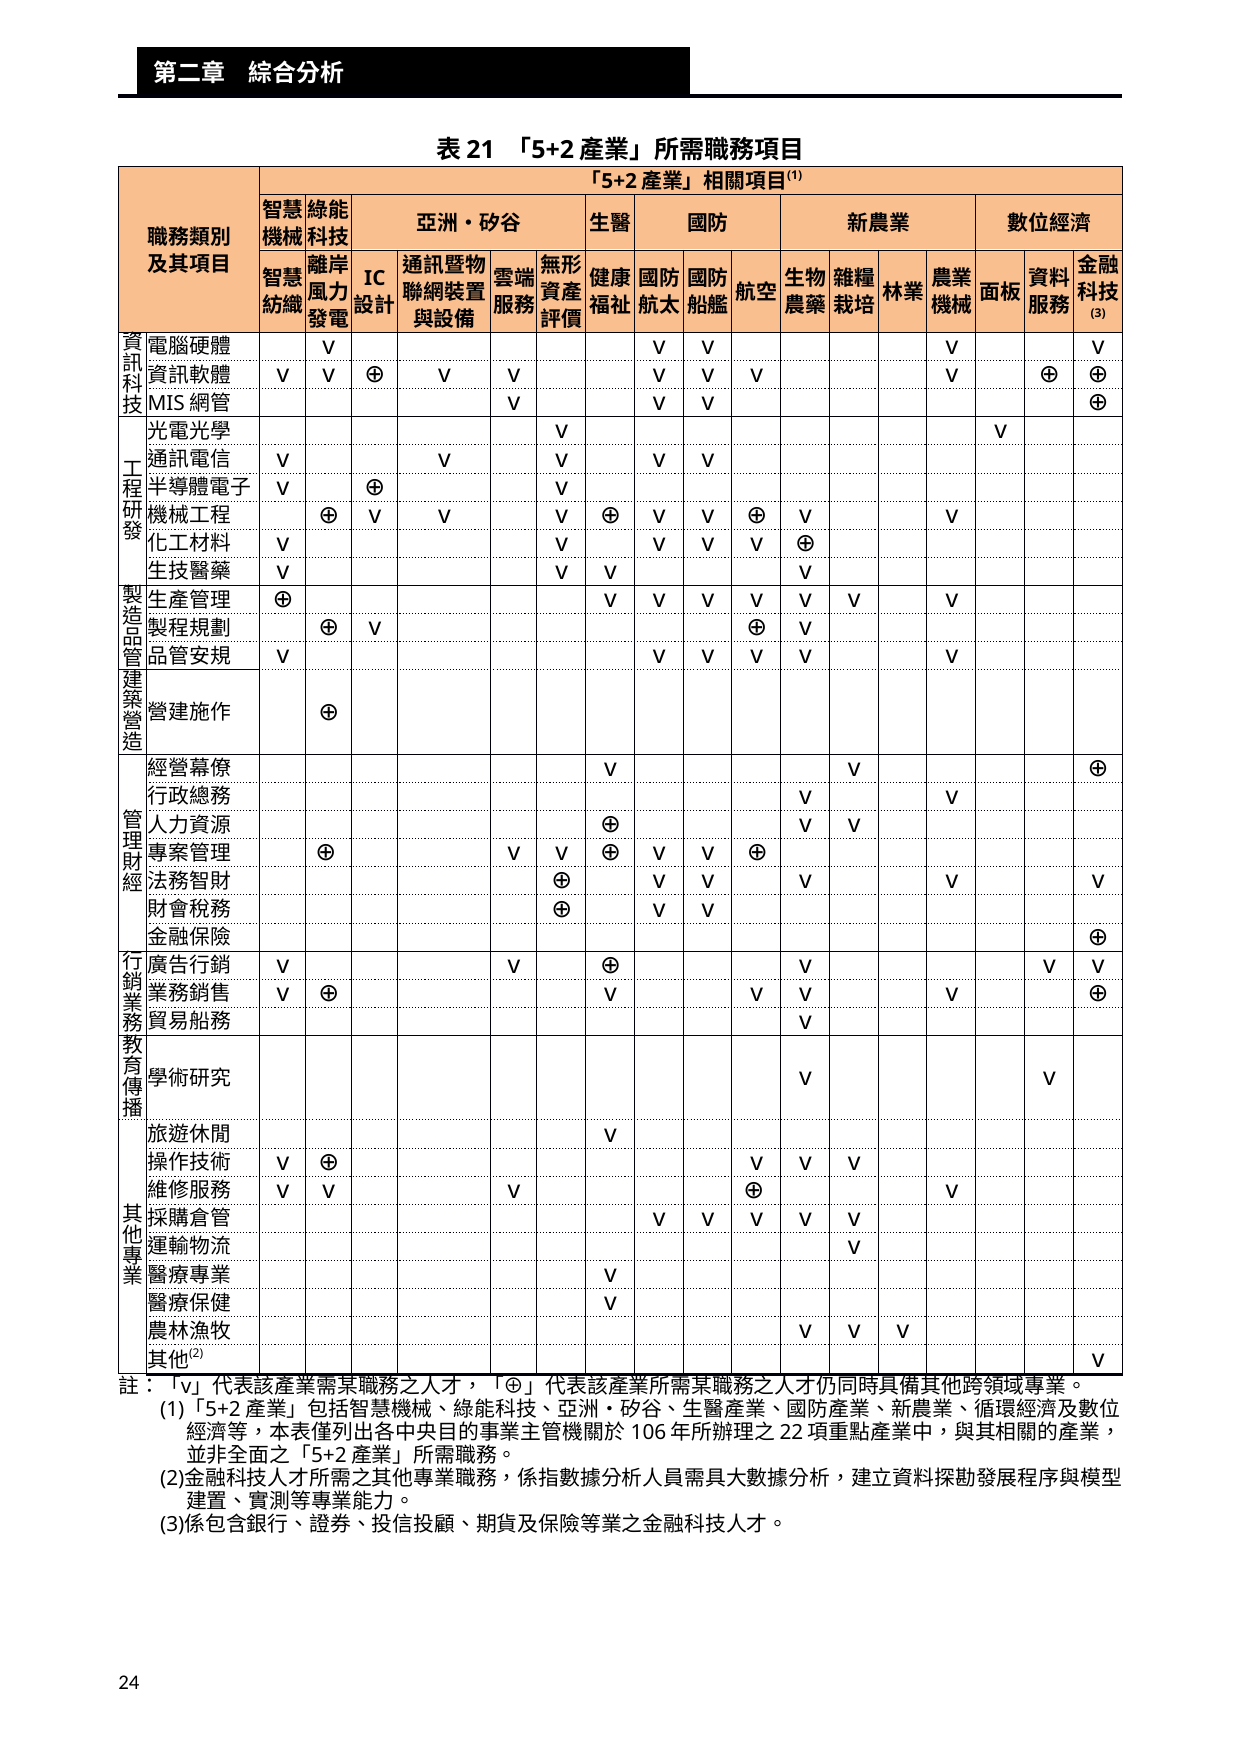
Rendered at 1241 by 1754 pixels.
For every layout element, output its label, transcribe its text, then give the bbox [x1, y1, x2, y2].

table_cell [684, 1316, 731, 1344]
table_cell [976, 782, 1024, 810]
table_cell [1074, 557, 1122, 585]
table_cell [635, 1176, 683, 1204]
table_cell [976, 1148, 1024, 1176]
table_cell v [586, 1119, 634, 1147]
table_cell [830, 360, 878, 388]
table_cell [586, 894, 634, 922]
table_cell v [398, 501, 490, 529]
table_cell [635, 1119, 683, 1147]
table_cell [352, 529, 397, 557]
table_cell [1025, 613, 1073, 641]
table_cell [830, 782, 878, 810]
table_cell [976, 1176, 1024, 1204]
table_cell [830, 417, 878, 444]
table_cell [398, 1119, 490, 1147]
table_cell [635, 1288, 683, 1316]
table_cell [684, 755, 731, 782]
table_cell v [684, 838, 731, 866]
table_cell [1074, 1007, 1122, 1035]
table_cell [260, 782, 305, 810]
table_cell [586, 613, 634, 641]
table_cell [306, 557, 351, 585]
table_cell [1025, 417, 1073, 444]
table_cell [491, 923, 536, 951]
table_cell v [260, 557, 305, 585]
table_cell [879, 388, 926, 416]
table_cell [491, 641, 536, 669]
table_cell v [781, 586, 829, 613]
table_cell v [537, 557, 585, 585]
table_cell [260, 1316, 305, 1344]
table_cell [537, 1036, 585, 1119]
table_cell v [927, 333, 975, 360]
table_cell [781, 444, 829, 472]
table_cell [879, 1176, 926, 1204]
table_cell [684, 1007, 731, 1035]
table_cell v [635, 1204, 683, 1232]
table_cell [1074, 1119, 1122, 1147]
table_cell [537, 669, 585, 754]
table_cell [398, 923, 490, 951]
table_cell [537, 613, 585, 641]
table_cell [260, 1204, 305, 1232]
table_cell [537, 1288, 585, 1316]
table_cell [976, 613, 1024, 641]
table_cell [830, 1036, 878, 1119]
table_cell ⊕ [306, 838, 351, 866]
table_cell [586, 782, 634, 810]
table_cell v [684, 444, 731, 472]
table_cell v [732, 529, 780, 557]
table_cell [1025, 782, 1073, 810]
table_cell 經營幕僚 [147, 755, 259, 782]
table_cell v [635, 586, 683, 613]
table_cell [491, 557, 536, 585]
table_cell [830, 1007, 878, 1035]
table_cell [927, 417, 975, 444]
table_cell v [830, 1232, 878, 1260]
table_cell [537, 586, 585, 613]
table_cell [635, 1007, 683, 1035]
table_cell [879, 669, 926, 754]
table_cell [684, 473, 731, 501]
table_cell [398, 641, 490, 669]
table_cell [398, 952, 490, 979]
table_cell [306, 1007, 351, 1035]
table_cell [306, 388, 351, 416]
table_cell [398, 1344, 490, 1372]
table_cell [879, 1260, 926, 1288]
table_cell 金融科技(3) [1074, 251, 1122, 332]
table_cell [352, 669, 397, 754]
table_cell v [684, 333, 731, 360]
table_cell v [781, 1036, 829, 1119]
table_cell [879, 360, 926, 388]
table_cell v [732, 586, 780, 613]
table_cell ⊕ [1074, 360, 1122, 388]
table_cell [306, 586, 351, 613]
table_cell v [1074, 333, 1122, 360]
table_cell [1074, 810, 1122, 838]
table_cell ⊕ [586, 838, 634, 866]
table_cell [732, 1260, 780, 1288]
table_cell [306, 1288, 351, 1316]
table_cell [732, 333, 780, 360]
table_cell [260, 501, 305, 529]
table_cell [352, 894, 397, 922]
table_cell [1025, 755, 1073, 782]
table_cell [732, 755, 780, 782]
table_cell [398, 1232, 490, 1260]
table_cell v [732, 1204, 780, 1232]
table_cell [260, 613, 305, 641]
table_cell ⊕ [781, 529, 829, 557]
table_cell v [781, 1007, 829, 1035]
table_cell v [830, 1316, 878, 1344]
table_cell v [635, 838, 683, 866]
table_cell [927, 444, 975, 472]
table_cell [1074, 1260, 1122, 1288]
table_cell [537, 979, 585, 1007]
table_cell ⊕ [1074, 755, 1122, 782]
table_cell v [927, 586, 975, 613]
table_cell v [635, 866, 683, 894]
table_cell [586, 444, 634, 472]
table_cell v [927, 782, 975, 810]
table_cell v [491, 1176, 536, 1204]
table_cell [1025, 669, 1073, 754]
table_cell v [830, 755, 878, 782]
table_cell [586, 1007, 634, 1035]
table_cell 品管安規 [147, 641, 259, 669]
table_cell [879, 1344, 926, 1372]
table_cell [1025, 586, 1073, 613]
table_cell v [260, 444, 305, 472]
table_cell [352, 810, 397, 838]
table_cell 維修服務 [147, 1176, 259, 1204]
table_cell [260, 1119, 305, 1147]
table_cell [976, 755, 1024, 782]
table_cell 國防航太 [635, 251, 683, 332]
table_cell [879, 1119, 926, 1147]
table_cell [586, 473, 634, 501]
table_cell [927, 1148, 975, 1176]
table_cell [976, 473, 1024, 501]
table_cell [352, 388, 397, 416]
table_cell [879, 755, 926, 782]
table_cell 廣告行銷 [147, 952, 259, 979]
table_cell [352, 1119, 397, 1147]
table_cell v [927, 501, 975, 529]
table_cell [732, 473, 780, 501]
table_cell [306, 952, 351, 979]
table_cell [1025, 388, 1073, 416]
table_cell v [684, 388, 731, 416]
table_cell [1025, 1176, 1073, 1204]
table_cell [306, 641, 351, 669]
table_cell [537, 810, 585, 838]
table_cell [398, 1288, 490, 1316]
table_cell [537, 641, 585, 669]
table_cell [635, 952, 683, 979]
table_cell [537, 1007, 585, 1035]
table_cell [1074, 782, 1122, 810]
table_cell [260, 1288, 305, 1316]
table_cell [260, 894, 305, 922]
table_cell [586, 1148, 634, 1176]
table_cell [879, 417, 926, 444]
table_cell [732, 669, 780, 754]
table_cell 無形資產評價 [537, 251, 585, 332]
table_cell [352, 1316, 397, 1344]
table_cell [1074, 1176, 1122, 1204]
table_cell [781, 669, 829, 754]
table_cell [830, 473, 878, 501]
table_cell v [260, 952, 305, 979]
table_cell [1025, 979, 1073, 1007]
table_cell v [684, 1204, 731, 1232]
table_cell [1025, 894, 1073, 922]
table_cell [781, 755, 829, 782]
table_cell [352, 1260, 397, 1288]
table_cell [260, 810, 305, 838]
table_cell [306, 866, 351, 894]
table_cell v [537, 501, 585, 529]
table_cell [879, 952, 926, 979]
table_cell 業務銷售 [147, 979, 259, 1007]
table_cell v [352, 501, 397, 529]
table_cell [781, 1260, 829, 1288]
table_cell [1025, 923, 1073, 951]
table_cell v [537, 444, 585, 472]
table_cell ⊕ [306, 669, 351, 754]
table_cell v [260, 641, 305, 669]
table_cell [684, 1119, 731, 1147]
table_cell [684, 417, 731, 444]
table_cell [1025, 1316, 1073, 1344]
table_cell v [306, 360, 351, 388]
table_cell [879, 586, 926, 613]
table_cell v [830, 810, 878, 838]
table_cell [306, 1316, 351, 1344]
table_cell [491, 1036, 536, 1119]
table_cell [306, 923, 351, 951]
table_cell ⊕ [586, 810, 634, 838]
table_cell v [830, 1148, 878, 1176]
table_cell [635, 557, 683, 585]
table_cell v [537, 529, 585, 557]
table_cell [1074, 1316, 1122, 1344]
table_cell [398, 1007, 490, 1035]
table_cell [1074, 586, 1122, 613]
table_cell v [260, 979, 305, 1007]
table_cell [781, 1288, 829, 1316]
table_cell [491, 979, 536, 1007]
table_cell [684, 923, 731, 951]
table_cell [352, 1176, 397, 1204]
table_cell [398, 1036, 490, 1119]
table_cell 生產管理 [147, 586, 259, 613]
table_cell [1074, 417, 1122, 444]
table_cell [879, 782, 926, 810]
table_cell [830, 1344, 878, 1372]
table_cell [352, 333, 397, 360]
table_cell [398, 529, 490, 557]
table_cell v [491, 360, 536, 388]
table_cell [1074, 838, 1122, 866]
table_cell [1025, 1148, 1073, 1176]
table_cell [976, 1316, 1024, 1344]
table_cell [1025, 1007, 1073, 1035]
table_cell [398, 333, 490, 360]
table_cell [684, 557, 731, 585]
table_cell [879, 838, 926, 866]
table_cell v [781, 979, 829, 1007]
table_cell [732, 866, 780, 894]
table_cell [260, 866, 305, 894]
table_cell v [260, 1176, 305, 1204]
table_cell [586, 1316, 634, 1344]
table_cell [781, 1232, 829, 1260]
table_cell ⊕ [1074, 979, 1122, 1007]
table_cell v [781, 501, 829, 529]
table_cell [879, 1232, 926, 1260]
table_cell [927, 1232, 975, 1260]
table_cell 專案管理 [147, 838, 259, 866]
table_cell [306, 417, 351, 444]
table_cell v [732, 979, 780, 1007]
table_cell [1074, 501, 1122, 529]
table_cell v [635, 333, 683, 360]
table_cell [976, 360, 1024, 388]
table_cell 行政總務 [147, 782, 259, 810]
table_cell [732, 1232, 780, 1260]
table_cell [781, 333, 829, 360]
table_cell [684, 1176, 731, 1204]
table_cell [635, 1344, 683, 1372]
table_cell [491, 866, 536, 894]
table_cell 運輸物流 [147, 1232, 259, 1260]
table_cell v [398, 444, 490, 472]
table_cell v [491, 388, 536, 416]
table_cell [491, 1007, 536, 1035]
table_cell [781, 1176, 829, 1204]
table_cell [976, 894, 1024, 922]
table_cell [586, 1232, 634, 1260]
table_cell v [260, 473, 305, 501]
table_cell [781, 360, 829, 388]
table_cell [398, 1148, 490, 1176]
table_cell [537, 1260, 585, 1288]
table_cell [1025, 1119, 1073, 1147]
table_cell [586, 866, 634, 894]
table_cell [684, 1260, 731, 1288]
table_cell 貿易船務 [147, 1007, 259, 1035]
table_cell [879, 501, 926, 529]
table_cell [830, 894, 878, 922]
table_cell [398, 1176, 490, 1204]
table_cell [976, 388, 1024, 416]
text (3)係包含銀行、證券、投信投顧、期貨及保險等業之金融科技人才。 [118, 1513, 1122, 1536]
table_cell [781, 1344, 829, 1372]
table_cell [491, 894, 536, 922]
table_cell [398, 894, 490, 922]
table_cell [635, 1316, 683, 1344]
table_cell 國防船艦 [684, 251, 731, 332]
table_cell v [306, 333, 351, 360]
table_cell [1074, 473, 1122, 501]
table_cell v [781, 613, 829, 641]
table_cell v [635, 444, 683, 472]
table_cell [1025, 333, 1073, 360]
table_cell v [586, 1260, 634, 1288]
table_cell 生技醫藥 [147, 557, 259, 585]
table_cell [830, 388, 878, 416]
table_cell ⊕ [586, 501, 634, 529]
table_cell [830, 641, 878, 669]
table_cell [830, 838, 878, 866]
table_cell [491, 333, 536, 360]
table_cell v [781, 952, 829, 979]
table_cell [879, 444, 926, 472]
table_cell [927, 613, 975, 641]
table_cell [306, 1260, 351, 1288]
table_cell [586, 1204, 634, 1232]
table_cell [976, 1260, 1024, 1288]
table_cell [684, 1232, 731, 1260]
table_cell [306, 529, 351, 557]
table_cell [1074, 641, 1122, 669]
table_cell v [635, 501, 683, 529]
table_cell [927, 1036, 975, 1119]
table_cell [398, 755, 490, 782]
table_cell [398, 613, 490, 641]
table_cell ⊕ [1074, 388, 1122, 416]
table_cell 採購倉管 [147, 1204, 259, 1232]
table_cell v [732, 641, 780, 669]
table_cell [976, 444, 1024, 472]
table_cell [732, 417, 780, 444]
table_cell [635, 613, 683, 641]
table_cell [352, 557, 397, 585]
table_cell [976, 333, 1024, 360]
table_cell [830, 669, 878, 754]
table_cell [635, 1260, 683, 1288]
table_cell [1025, 866, 1073, 894]
table_cell [491, 810, 536, 838]
table_cell [306, 1344, 351, 1372]
table_cell 亞洲‧矽谷 [352, 195, 585, 249]
table_cell [491, 1288, 536, 1316]
table_cell 營建施作 [147, 670, 259, 754]
table_cell [1025, 557, 1073, 585]
table_cell [586, 1344, 634, 1372]
table_cell [491, 501, 536, 529]
table_cell [537, 755, 585, 782]
table_cell [732, 1119, 780, 1147]
table_cell [260, 838, 305, 866]
table_cell v [1074, 952, 1122, 979]
table_cell [1025, 1204, 1073, 1232]
table_cell [398, 866, 490, 894]
table_cell [537, 782, 585, 810]
table_cell [976, 1007, 1024, 1035]
table_cell [927, 388, 975, 416]
table_cell [927, 1119, 975, 1147]
table_cell 財會稅務 [147, 894, 259, 922]
table_cell [732, 1344, 780, 1372]
table_cell [684, 669, 731, 754]
table_cell [684, 1288, 731, 1316]
table_header 「5+2產業」相關項目(1) [260, 167, 1122, 194]
table_cell [927, 1316, 975, 1344]
table_cell [976, 1119, 1024, 1147]
table_cell 通訊暨物聯網裝置與設備 [398, 251, 490, 332]
table_cell [879, 923, 926, 951]
table_cell ⊕ [732, 613, 780, 641]
table_cell [879, 894, 926, 922]
table_cell [352, 1148, 397, 1176]
table_cell [830, 1119, 878, 1147]
table_cell [352, 1344, 397, 1372]
table_cell [732, 810, 780, 838]
table_cell 數位經濟 [976, 195, 1122, 249]
table_cell [976, 810, 1024, 838]
table_cell 製造品管 [119, 586, 146, 669]
table_cell v [781, 557, 829, 585]
table_cell [976, 923, 1024, 951]
table_cell [1025, 810, 1073, 838]
table_cell 智慧紡織 [260, 251, 305, 332]
table_cell [306, 444, 351, 472]
table_cell [927, 557, 975, 585]
table_cell [586, 641, 634, 669]
table_cell [976, 1288, 1024, 1316]
table_cell 學術研究 [147, 1036, 259, 1119]
table_cell 金融保險 [147, 923, 259, 951]
table_cell v [306, 1176, 351, 1204]
table_cell [976, 501, 1024, 529]
table_cell [927, 1007, 975, 1035]
table_cell [684, 952, 731, 979]
table_cell [537, 1316, 585, 1344]
table_cell [1025, 444, 1073, 472]
table_cell [635, 979, 683, 1007]
table_cell [260, 1007, 305, 1035]
table_cell [1074, 669, 1122, 754]
table_cell [927, 894, 975, 922]
table_cell ⊕ [1074, 923, 1122, 951]
table_cell [537, 1344, 585, 1372]
table_cell [1074, 1232, 1122, 1260]
table_cell [732, 1316, 780, 1344]
table_cell [491, 1260, 536, 1288]
table_cell [586, 417, 634, 444]
table_cell [398, 388, 490, 416]
table_cell 法務智財 [147, 866, 259, 894]
table_cell v [781, 1204, 829, 1232]
table_cell 健康福祉 [586, 251, 634, 332]
table_cell 雜糧栽培 [830, 251, 878, 332]
table_cell [684, 1344, 731, 1372]
table_cell [1025, 1288, 1073, 1316]
table_cell [260, 669, 305, 754]
table_cell [306, 782, 351, 810]
table_cell [732, 557, 780, 585]
table_cell [537, 1119, 585, 1147]
table_cell v [586, 1288, 634, 1316]
table_cell MIS網管 [147, 388, 259, 416]
table_cell [830, 501, 878, 529]
table_cell v [1074, 866, 1122, 894]
table_cell [976, 952, 1024, 979]
table_cell [491, 473, 536, 501]
table_cell [491, 1232, 536, 1260]
table_cell v [1074, 1344, 1122, 1372]
table_cell 資料服務 [1025, 251, 1073, 332]
table_cell 旅遊休閒 [147, 1119, 259, 1147]
table_cell ⊕ [352, 360, 397, 388]
table_cell 光電光學 [147, 417, 259, 444]
table_cell [352, 782, 397, 810]
table_cell [684, 613, 731, 641]
table_cell [927, 529, 975, 557]
table_cell [1074, 1288, 1122, 1316]
table_cell [684, 1036, 731, 1119]
table_cell [586, 388, 634, 416]
table_cell ⊕ [732, 501, 780, 529]
table_cell [491, 1204, 536, 1232]
table_cell [879, 557, 926, 585]
table_cell [352, 866, 397, 894]
table_cell [260, 755, 305, 782]
table_cell [260, 333, 305, 360]
text 註：「v」代表該產業需某職務之人才，「⊕」代表該產業所需某職務之人才仍同時具備其他跨領域專業。 [118, 1376, 1122, 1398]
table_cell 林業 [879, 251, 926, 332]
table_cell [586, 360, 634, 388]
table_cell [352, 1007, 397, 1035]
table_cell [260, 1260, 305, 1288]
table_cell [879, 810, 926, 838]
table_cell [1074, 529, 1122, 557]
table_cell [398, 669, 490, 754]
table_cell v [537, 473, 585, 501]
text 表21 「5+2產業」所需職務項目 [118, 130, 1122, 166]
table_cell [398, 417, 490, 444]
table_cell ⊕ [306, 979, 351, 1007]
table_cell [927, 755, 975, 782]
table_cell [781, 417, 829, 444]
table_cell 資訊軟體 [147, 360, 259, 388]
table_cell [684, 979, 731, 1007]
table_cell [879, 979, 926, 1007]
table_cell [1025, 529, 1073, 557]
table_cell [830, 952, 878, 979]
table_header 職務類別 及其項目 [119, 167, 259, 332]
table_cell [306, 1204, 351, 1232]
table_cell [927, 838, 975, 866]
table_cell v [927, 866, 975, 894]
table_cell v [684, 641, 731, 669]
table_cell [260, 1232, 305, 1260]
table_cell [684, 782, 731, 810]
table_cell v [976, 417, 1024, 444]
text (1)「5+2產業」包括智慧機械、綠能科技、亞洲‧矽谷、生醫產業、國防產業、新農業、循環經濟及數位經濟等，本表僅列出各中央目的事業主管機關於106年所辦理之22項重點產業中，與其相關的產業，並非全面之「5+2產業」所需職務。 [118, 1398, 1122, 1467]
table_cell 國防 [635, 195, 780, 249]
table_cell v [260, 529, 305, 557]
table_cell ⊕ [306, 1148, 351, 1176]
table_cell v [635, 641, 683, 669]
table_cell v [586, 755, 634, 782]
table_cell 離岸風力發電 [306, 251, 351, 332]
table_cell 智慧機械 [260, 195, 305, 249]
table_cell v [830, 1204, 878, 1232]
table_cell v [260, 360, 305, 388]
table_cell [537, 1148, 585, 1176]
table_cell [635, 782, 683, 810]
table_cell [398, 1316, 490, 1344]
table_cell [732, 894, 780, 922]
table_cell [491, 417, 536, 444]
table_cell [537, 1232, 585, 1260]
table_cell [635, 810, 683, 838]
table_cell v [781, 1316, 829, 1344]
table_cell [976, 838, 1024, 866]
table_cell [781, 923, 829, 951]
table_cell [398, 1260, 490, 1288]
table_cell v [830, 586, 878, 613]
table_cell [879, 1204, 926, 1232]
table_cell [537, 1204, 585, 1232]
table_cell [491, 1316, 536, 1344]
table_cell 雲端服務 [491, 251, 536, 332]
table_cell [537, 360, 585, 388]
table_cell 其他(2) [147, 1344, 259, 1372]
table_cell [491, 669, 536, 754]
table_cell 醫療專業 [147, 1260, 259, 1288]
table_cell [398, 473, 490, 501]
table_cell [398, 838, 490, 866]
table_cell [1074, 1036, 1122, 1119]
table_cell [830, 1260, 878, 1288]
table_cell [537, 952, 585, 979]
table_cell [260, 417, 305, 444]
table_cell 醫療保健 [147, 1288, 259, 1316]
table_cell [781, 838, 829, 866]
table_cell [306, 894, 351, 922]
table_cell [927, 952, 975, 979]
table_cell 新農業 [781, 195, 975, 249]
table_cell 建築營造 [119, 670, 146, 754]
table_cell [537, 333, 585, 360]
table_cell [352, 1036, 397, 1119]
table_cell v [1025, 952, 1073, 979]
table_cell [976, 586, 1024, 613]
table_cell 資訊科技 [119, 333, 146, 416]
table_cell v [491, 838, 536, 866]
table_cell [491, 444, 536, 472]
table_cell [491, 586, 536, 613]
table_cell [830, 923, 878, 951]
table_cell [586, 669, 634, 754]
table_cell v [537, 417, 585, 444]
table_cell [398, 979, 490, 1007]
table_cell [781, 388, 829, 416]
table_cell ⊕ [1025, 360, 1073, 388]
table_cell [1074, 613, 1122, 641]
table_cell 行銷業務 [119, 952, 146, 1035]
table_cell [491, 755, 536, 782]
table_cell [830, 613, 878, 641]
table_cell [1074, 1204, 1122, 1232]
table_cell ⊕ [586, 952, 634, 979]
table_cell [1074, 894, 1122, 922]
table_cell [732, 1036, 780, 1119]
table_cell 電腦硬體 [147, 333, 259, 360]
table_cell [352, 1232, 397, 1260]
table_cell [976, 979, 1024, 1007]
table_cell [830, 1288, 878, 1316]
table_cell [586, 1036, 634, 1119]
table_cell v [635, 894, 683, 922]
table_cell [635, 1232, 683, 1260]
table_cell [927, 923, 975, 951]
table_cell v [684, 894, 731, 922]
table_cell v [927, 641, 975, 669]
table_cell v [732, 360, 780, 388]
table_cell [1025, 501, 1073, 529]
table_cell [879, 866, 926, 894]
table_cell [684, 810, 731, 838]
table_cell [1025, 1260, 1073, 1288]
table_cell [491, 529, 536, 557]
table_cell 航空 [732, 251, 780, 332]
table_cell 農林漁牧 [147, 1316, 259, 1344]
table_cell [879, 613, 926, 641]
table_cell [352, 923, 397, 951]
table_cell 半導體電子 [147, 473, 259, 501]
table_cell [732, 388, 780, 416]
table_cell [781, 1119, 829, 1147]
table_cell 人力資源 [147, 810, 259, 838]
table_cell [732, 952, 780, 979]
table_cell [586, 923, 634, 951]
table_cell [927, 1204, 975, 1232]
table_cell [635, 669, 683, 754]
table_cell [1025, 641, 1073, 669]
table_cell ⊕ [306, 501, 351, 529]
table_cell [927, 473, 975, 501]
table_cell [352, 755, 397, 782]
table_cell [976, 1204, 1024, 1232]
table_cell v [398, 360, 490, 388]
table_cell v [635, 360, 683, 388]
table_cell [352, 641, 397, 669]
table_cell [1025, 838, 1073, 866]
table_cell [830, 444, 878, 472]
table_cell [260, 388, 305, 416]
table_cell [352, 586, 397, 613]
table_cell [830, 529, 878, 557]
table_cell [732, 444, 780, 472]
table_cell [537, 1176, 585, 1204]
table_cell v [684, 501, 731, 529]
table_cell [635, 755, 683, 782]
table_cell [586, 529, 634, 557]
table_cell [781, 473, 829, 501]
table_cell [352, 444, 397, 472]
table_cell ⊕ [352, 473, 397, 501]
table_cell 工程研發 [119, 417, 146, 585]
table_cell [879, 1148, 926, 1176]
table_cell ⊕ [732, 1176, 780, 1204]
table_cell [830, 333, 878, 360]
table_cell v [635, 529, 683, 557]
table_cell [586, 333, 634, 360]
table_cell 機械工程 [147, 501, 259, 529]
table_cell [260, 1344, 305, 1372]
table_cell [732, 1288, 780, 1316]
table_cell [398, 557, 490, 585]
table_cell [306, 810, 351, 838]
table_cell v [586, 979, 634, 1007]
table_cell [491, 1119, 536, 1147]
table_cell [537, 923, 585, 951]
table_cell ⊕ [306, 613, 351, 641]
table_cell [306, 1232, 351, 1260]
table_cell [879, 473, 926, 501]
table_cell 管理財經 [119, 755, 146, 951]
table_cell [830, 557, 878, 585]
table_cell [491, 782, 536, 810]
table_cell 綠能 科技 [306, 195, 351, 249]
table_cell [352, 979, 397, 1007]
table_cell [830, 979, 878, 1007]
table_cell v [537, 838, 585, 866]
table_cell [352, 952, 397, 979]
table_cell [260, 1036, 305, 1119]
table_cell [635, 473, 683, 501]
table_cell [684, 1148, 731, 1176]
table_cell [976, 529, 1024, 557]
table_cell [879, 529, 926, 557]
table_cell 通訊電信 [147, 444, 259, 472]
table_cell ⊕ [537, 866, 585, 894]
table_cell [879, 333, 926, 360]
table_cell [927, 810, 975, 838]
table_cell [976, 557, 1024, 585]
table_cell [1074, 1148, 1122, 1176]
table_cell [537, 388, 585, 416]
table_cell [781, 894, 829, 922]
table_cell 生物農藥 [781, 251, 829, 332]
table_cell [976, 1036, 1024, 1119]
table_cell [635, 1148, 683, 1176]
table_cell [830, 1176, 878, 1204]
table_cell [352, 417, 397, 444]
table_cell 其他專業 [119, 1119, 146, 1372]
table_cell v [1025, 1036, 1073, 1119]
table_cell 農業機械 [927, 251, 975, 332]
table_cell [976, 1344, 1024, 1372]
table_cell [635, 923, 683, 951]
table_cell ⊕ [537, 894, 585, 922]
table_cell [879, 641, 926, 669]
table_cell [306, 473, 351, 501]
table_cell [398, 782, 490, 810]
table_cell [927, 1260, 975, 1288]
table_cell v [684, 586, 731, 613]
text (2)金融科技人才所需之其他專業職務，係指數據分析人員需具大數據分析，建立資料探勘發展程序與模型建置、實測等專業能力。 [118, 1467, 1122, 1513]
table_cell [927, 1344, 975, 1372]
table_cell [732, 923, 780, 951]
table_cell [635, 1036, 683, 1119]
table_cell v [260, 1148, 305, 1176]
table_cell [976, 1232, 1024, 1260]
table_cell [1025, 1344, 1073, 1372]
table_cell v [927, 1176, 975, 1204]
table_cell v [684, 866, 731, 894]
table_cell v [491, 952, 536, 979]
table_cell [879, 1288, 926, 1316]
table_cell [352, 1288, 397, 1316]
table_cell [352, 1204, 397, 1232]
table_cell [260, 923, 305, 951]
table_cell [398, 810, 490, 838]
table_cell 生醫 [586, 195, 634, 249]
table_cell ⊕ [260, 586, 305, 613]
table_cell [306, 1119, 351, 1147]
table_cell [491, 1344, 536, 1372]
table_cell ⊕ [732, 838, 780, 866]
table_cell [879, 1007, 926, 1035]
table_cell v [635, 388, 683, 416]
table_cell [491, 1148, 536, 1176]
table_cell 教育傳播 [119, 1036, 146, 1119]
table_cell v [781, 641, 829, 669]
table_cell [976, 641, 1024, 669]
table_cell v [927, 360, 975, 388]
table_cell [927, 1288, 975, 1316]
table_cell v [586, 586, 634, 613]
table_cell v [927, 979, 975, 1007]
table_cell v [781, 1148, 829, 1176]
table_cell IC 設計 [352, 251, 397, 332]
table_cell [879, 1036, 926, 1119]
table_cell [306, 1036, 351, 1119]
table_cell [1025, 1232, 1073, 1260]
table_cell [635, 417, 683, 444]
table_cell v [684, 360, 731, 388]
table_cell v [781, 782, 829, 810]
table_cell [976, 866, 1024, 894]
table_cell 化工材料 [147, 529, 259, 557]
table_cell [306, 755, 351, 782]
table_cell 面板 [976, 251, 1024, 332]
table_cell v [586, 557, 634, 585]
table_cell v [732, 1148, 780, 1176]
table_cell v [352, 613, 397, 641]
table_cell [352, 838, 397, 866]
table_cell [398, 586, 490, 613]
table_cell v [879, 1316, 926, 1344]
table_cell 操作技術 [147, 1148, 259, 1176]
table_cell [586, 1176, 634, 1204]
table_cell [1025, 473, 1073, 501]
table_cell [398, 1204, 490, 1232]
table_cell v [684, 529, 731, 557]
table_cell 製程規劃 [147, 613, 259, 641]
table_cell v [781, 866, 829, 894]
table_cell [976, 669, 1024, 754]
table_cell [732, 1007, 780, 1035]
table_cell [732, 782, 780, 810]
table_cell [830, 866, 878, 894]
table_cell [491, 613, 536, 641]
table_cell v [781, 810, 829, 838]
table_cell [1074, 444, 1122, 472]
table_cell [927, 669, 975, 754]
